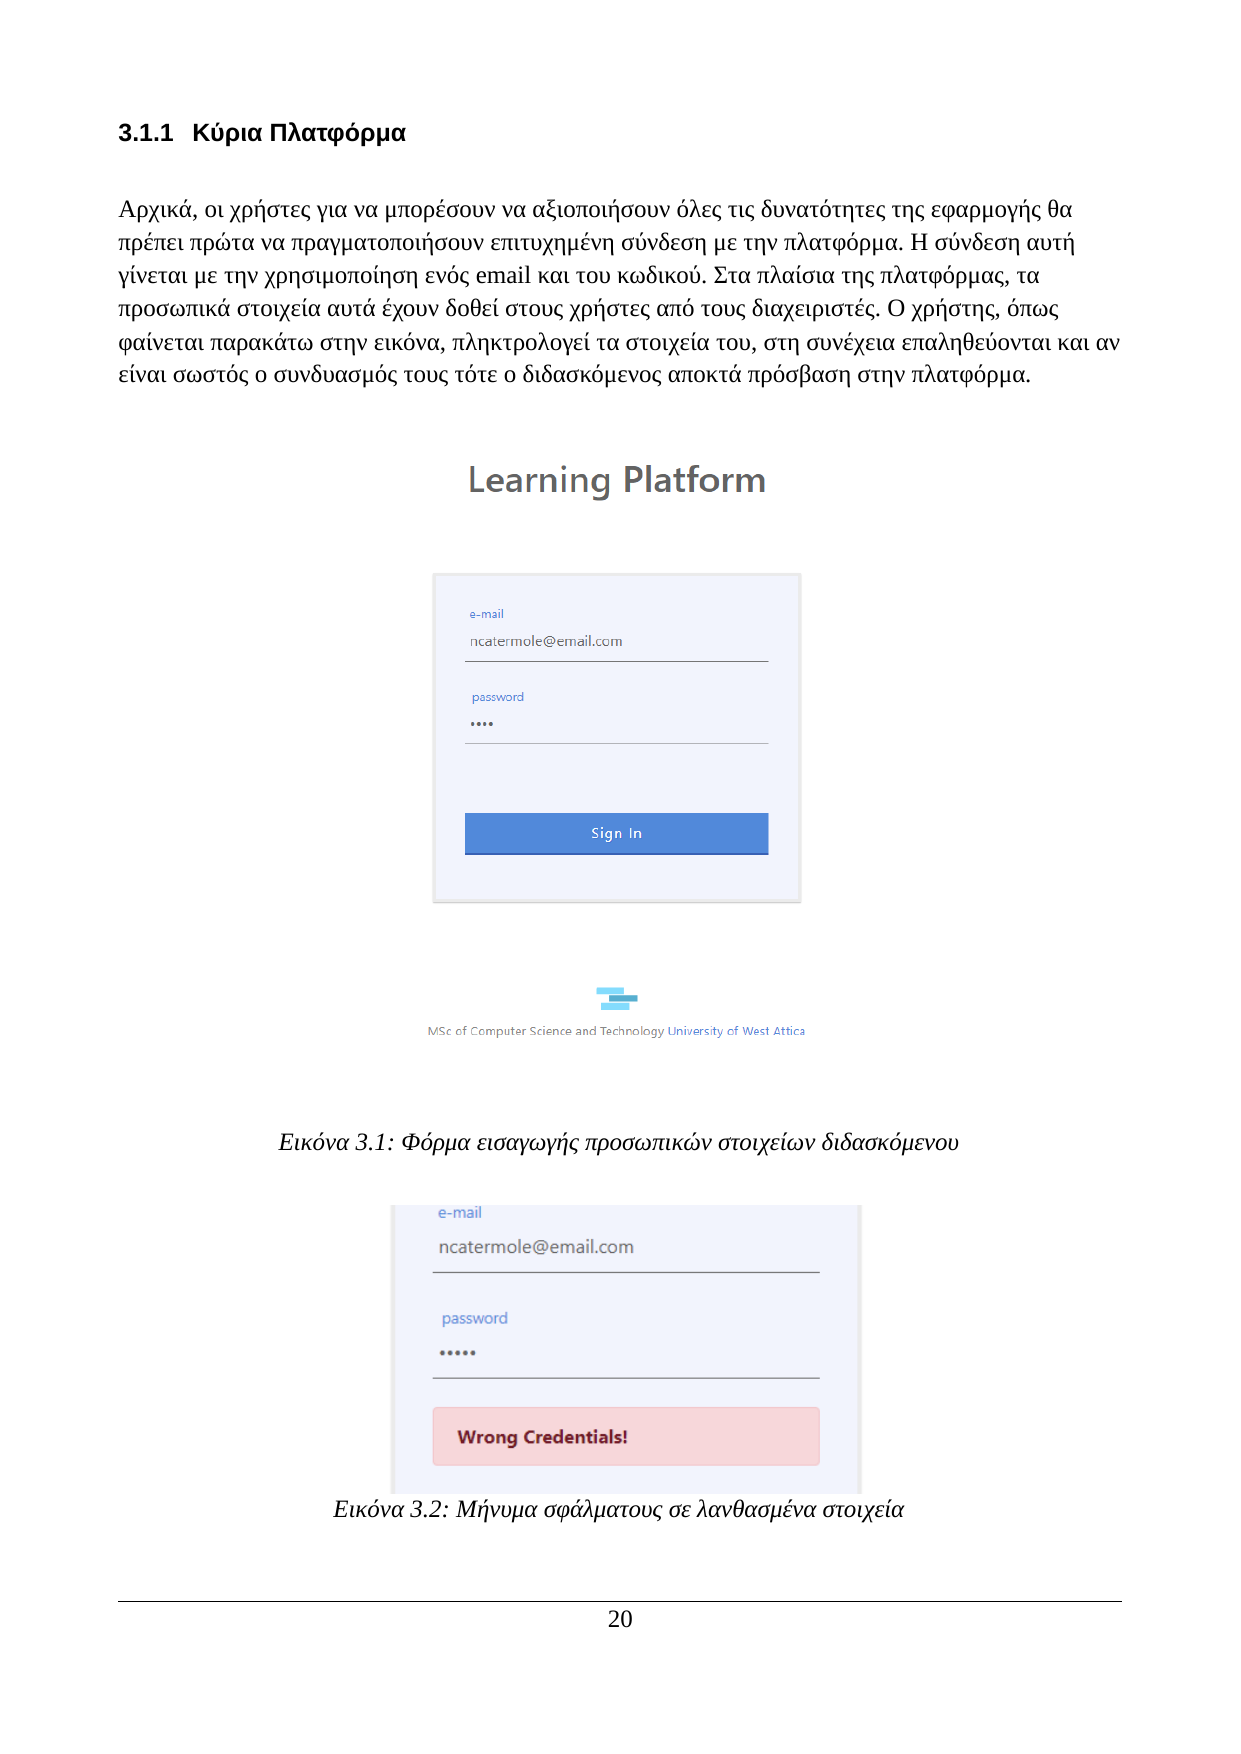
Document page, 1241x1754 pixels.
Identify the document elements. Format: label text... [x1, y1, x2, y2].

text Εικόνα 3.1: Φόρμα εισαγωγής προσωπικών στοιχείων διδασκόμενου [118, 1127, 1122, 1155]
subtitle Κύρια Πλατφόρμα [118, 118, 1122, 147]
picture [285, 1205, 955, 1494]
text Αρχικά, οι χρήστες για να μπορέσουν να αξιοποιήσουν όλες τις δυνατότητες της εφαρμογής θα πρέπει πρώτα να πραγματοποιήσουν επιτυχημένη σύνδεση με την πλατφόρμα. Η σύνδεση αυτή γίνεται με την χρησιμοποίηση ενός email και του κωδικού. Στα πλαίσια της πλατφόρμας, τα προσωπικά στοιχεία αυτά έχουν δοθεί στους χρήστες από τους διαχειριστές. Ο χρήστης, όπως φαίνεται παρακάτω στην εικόνα, πληκτρολογεί τα στοιχεία του, στη συνέχεια επαληθεύονται και αν είναι σωστός ο συνδυασμός τους τότε ο διδασκόμενος αποκτά πρόσβαση στην πλατφόρμα. [118, 194, 1122, 388]
picture [153, 419, 1087, 1127]
text Εικόνα 3.2: Μήνυμα σφάλματους σε λανθασμένα στοιχεία [285, 1494, 955, 1522]
